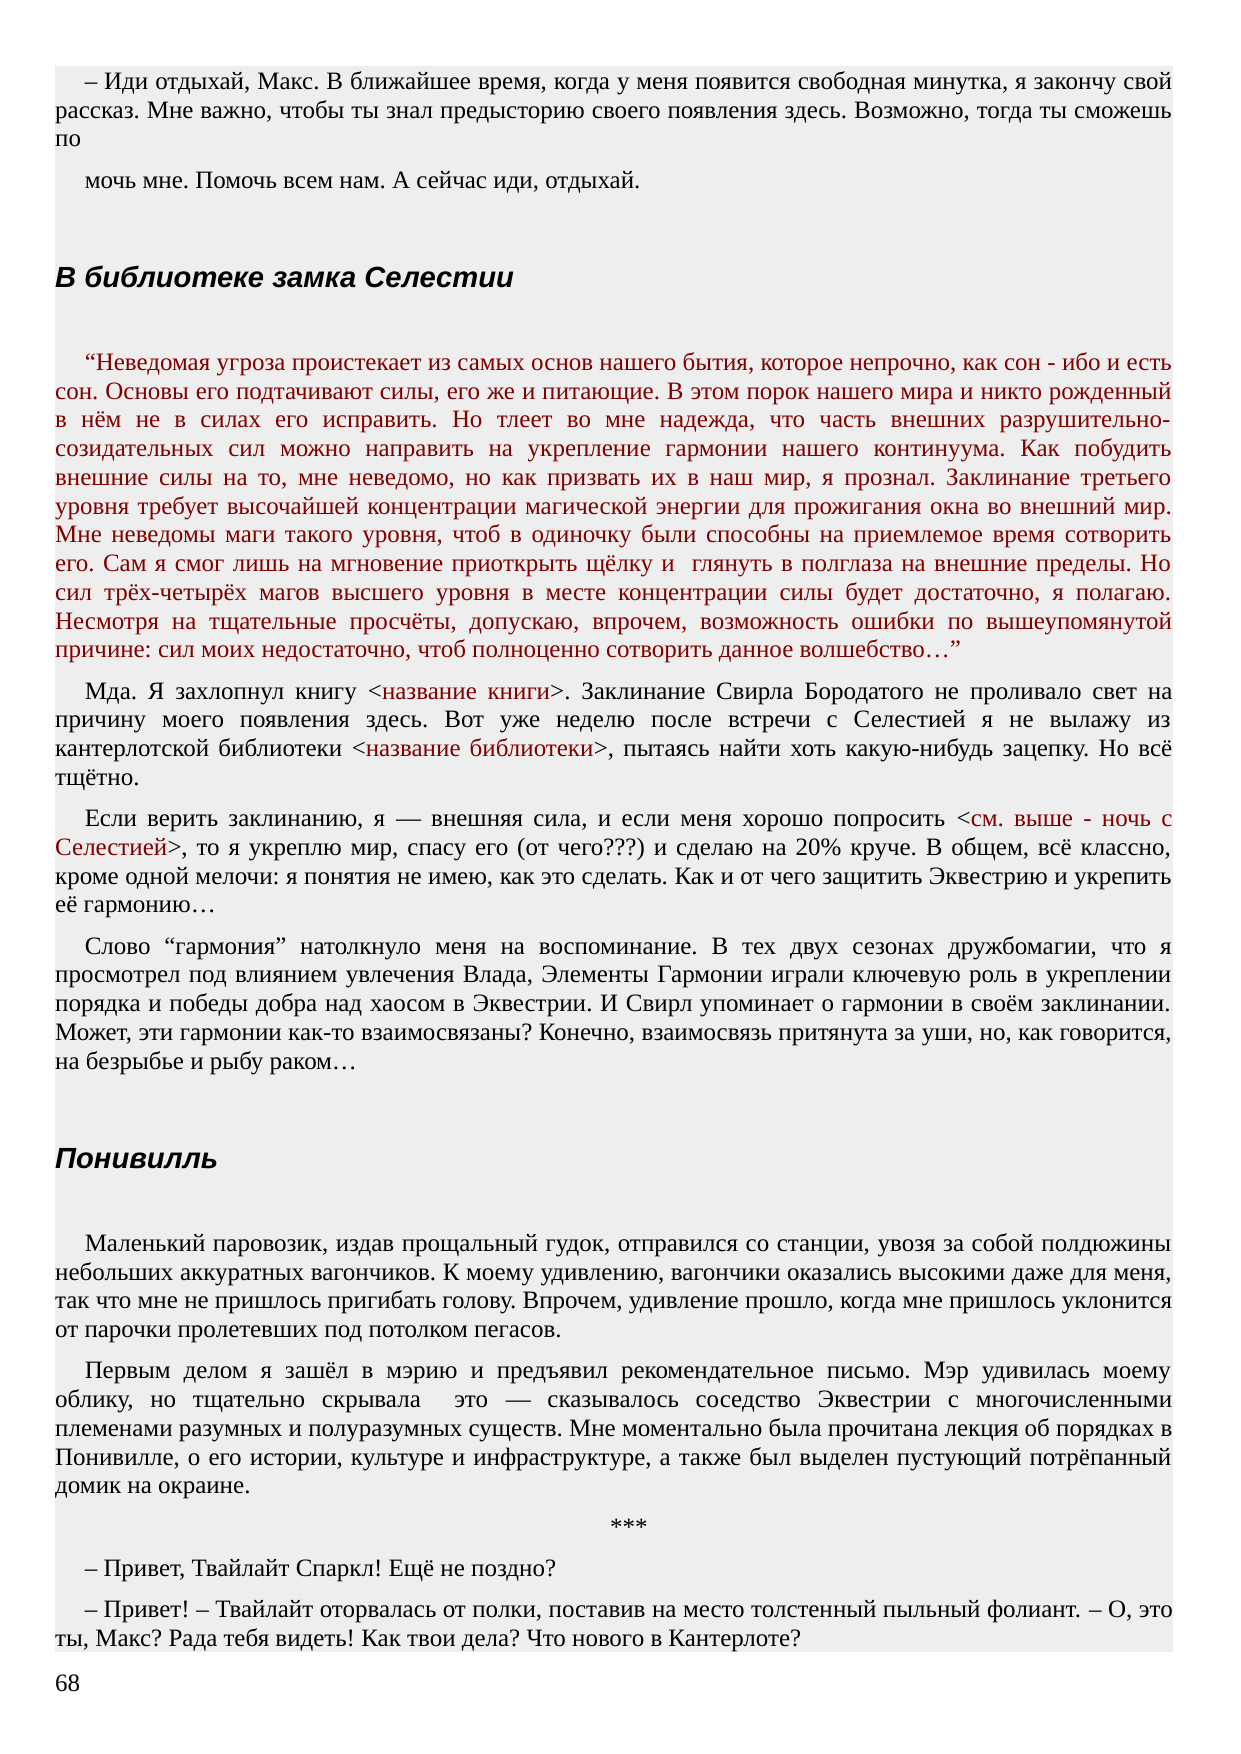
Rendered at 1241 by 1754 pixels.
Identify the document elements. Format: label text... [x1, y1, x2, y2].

text Первым делом я зашёл в мэрию и предъявил рекомендательное письмо. Мэр удивилась моему облику, но тщательно скрывала это — сказывалось соседство Эквестрии с многочисленными племенами разумных и полуразумных существ. Мне моментально была прочитана лекция об порядках в Понивилле, о его истории, культуре и инфраструктуре, а также был выделен пустующий потрёпанный домик на окраине. [55, 1356, 1173, 1499]
text Если верить заклинанию, я — внешняя сила, и если меня хорошо попросить <см. выше - ночь с Селестией>, то я укреплю мир, спасу его (от чего???) и сделаю на 20% круче. В общем, всё классно, кроме одной мелочи: я понятия не имею, как это сделать. Как и от чего защитить Эквестрию и укрепить её гармонию… [55, 803, 1173, 918]
text Маленький паровозик, издав прощальный гудок, отправился со станции, увозя за собой полдюжины небольших аккуратных вагончиков. К моему удивлению, вагончики оказались высокими даже для меня, так что мне не пришлось пригибать голову. Впрочем, удивление прошло, когда мне пришлось уклонится от парочки пролетевших под потолком пегасов. [55, 1228, 1173, 1343]
text “Неведомая угроза проистекает из самых основ нашего бытия, которое непрочно, как сон - ибо и есть сон. Основы его подтачивают силы, его же и питающие. В этом порок нашего мира и никто рожденный в нём не в силах его исправить. Но тлеет во мне надежда, что часть внешних разрушительно-созидательных сил можно направить на укрепление гармонии нашего континуума. Как побудить внешние силы на то, мне неведомо, но как призвать их в наш мир, я прознал. Заклинание третьего уровня требует высочайшей концентрации магической энергии для прожигания окна во внешний мир. Мне неведомы маги такого уровня, чтоб в одиночку были способны на приемлемое время сотворить его. Сам я смог лишь на мгновение приоткрыть щёлку и глянуть в полглаза на внешние пределы. Но сил трёх-четырёх магов высшего уровня в месте концентрации силы будет достаточно, я полагаю. Несмотря на тщательные просчёты, допускаю, впрочем, возможность ошибки по вышеупомянутой причине: сил моих недостаточно, чтоб полноценно сотворить данное волшебство…” [55, 347, 1173, 663]
text *** [55, 1512, 1173, 1541]
text – Иди отдыхай, Макс. В ближайшее время, когда у меня появится свободная минутка, я закончу свой рассказ. Мне важно, чтобы ты знал предысторию своего появления здесь. Возможно, тогда ты сможешь по [55, 66, 1173, 152]
text – Привет! – Твайлайт оторвалась от полки, поставив на место толстенный пыльный фолиант. – О, это ты, Макс? Рада тебя видеть! Как твои дела? Что нового в Кантерлоте? [55, 1594, 1173, 1652]
text Слово “гармония” натолкнуло меня на воспоминание. В тех двух сезонах дружбомагии, что я просмотрел под влиянием увлечения Влада, Элементы Гармонии играли ключевую роль в укреплении порядка и победы добра над хаосом в Эквестрии. И Свирл упоминает о гармонии в своём заклинании. Может, эти гармонии как-то взаимосвязаны? Конечно, взаимосвязь притянута за уши, но, как говорится, на безрыбье и рыбу раком… [55, 931, 1173, 1074]
subtitle В библиотеке замка Селестии [55, 260, 1173, 293]
text мочь мне. Помочь всем нам. А сейчас иди, отдыхай. [55, 165, 1173, 193]
text Мда. Я захлопнул книгу <название книги>. Заклинание Свирла Бородатого не проливало свет на причину моего появления здесь. Вот уже неделю после встречи с Селестией я не вылажу из кантерлотской библиотеки <название библиотеки>, пытаясь найти хоть какую-нибудь зацепку. Но всё тщётно. [55, 676, 1173, 791]
text – Привет, Твайлайт Спаркл! Ещё не поздно? [55, 1553, 1173, 1582]
subtitle Понивилль [55, 1141, 1173, 1174]
